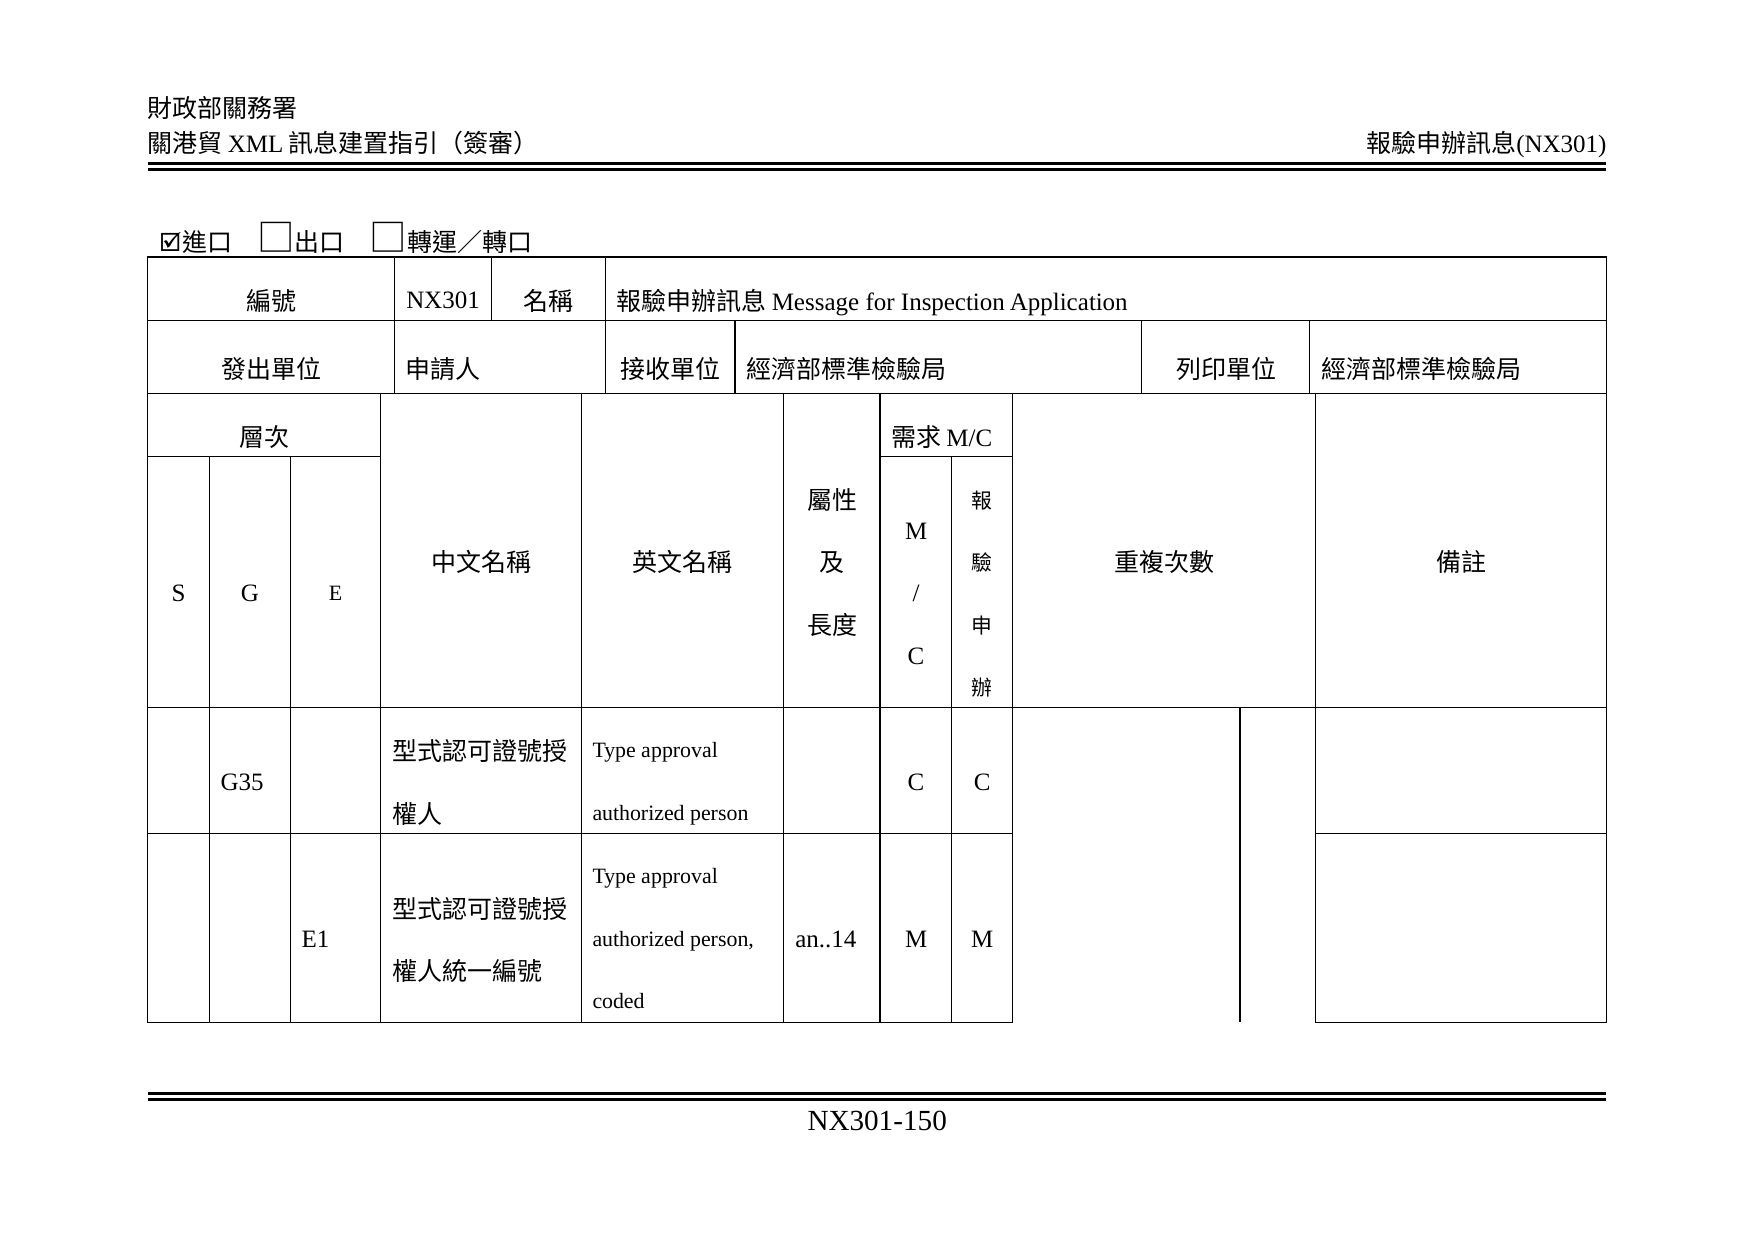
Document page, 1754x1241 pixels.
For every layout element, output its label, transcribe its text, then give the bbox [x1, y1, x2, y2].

table_cell [784, 708, 879, 833]
table_cell 接收單位 [606, 321, 734, 393]
table_cell E1 [291, 834, 380, 1022]
table_cell [1316, 708, 1606, 833]
table_cell 中文名稱 [381, 394, 581, 707]
table_cell 重複次數 [1013, 394, 1315, 707]
table_cell [1144, 708, 1239, 833]
table_cell [1241, 833, 1315, 1022]
table_cell [1144, 833, 1239, 1022]
table_cell [210, 834, 290, 1022]
table_cell 列印單位 [1142, 321, 1309, 393]
table_cell [1013, 708, 1090, 833]
table_cell [1013, 833, 1090, 1022]
table_cell M [952, 834, 1012, 1022]
table_cell [1090, 833, 1144, 1022]
table_cell 經濟部標準檢驗局 [736, 321, 1141, 393]
table_cell M / C [881, 457, 951, 707]
table_cell 英文名稱 [582, 394, 783, 707]
table_cell S [148, 457, 209, 707]
table_cell M [881, 834, 951, 1022]
table_cell G [210, 457, 290, 707]
table_cell [148, 708, 209, 833]
table_cell 編號 [148, 258, 394, 320]
table_cell [210, 708, 290, 833]
table_cell 屬性 及 長度 [784, 394, 879, 707]
table_cell C [881, 708, 951, 833]
table_cell [1241, 708, 1315, 833]
table_cell [148, 834, 209, 1022]
table_cell 報驗申辦 [952, 457, 1012, 707]
table_cell 型式認可證號授權人 [381, 708, 581, 833]
table_cell 申請人 [395, 321, 605, 393]
table_cell 報驗申辦訊息Message for Inspection Application [606, 258, 1606, 320]
table_cell 型式認可證號授權人統一編號 [381, 834, 581, 1022]
table_cell [1316, 834, 1606, 1022]
table_cell 備註 [1316, 394, 1606, 707]
table_cell an..14 [784, 834, 879, 1022]
table_cell Type approval authorized person [582, 708, 783, 833]
table_cell C [952, 708, 1012, 833]
table_cell [1090, 708, 1144, 833]
table_cell E [291, 457, 380, 707]
table_header 進口 □出口 □轉運／轉口 [148, 194, 1606, 256]
table_cell 名稱 [492, 258, 605, 320]
table_cell NX301 [395, 258, 491, 320]
table_cell 經濟部標準檢驗局 [1310, 321, 1606, 393]
table_cell 層次 [148, 394, 380, 456]
table_cell 需求M/C [881, 394, 1012, 456]
table_cell [291, 708, 380, 833]
table_cell 發出單位 [148, 321, 394, 393]
table_cell Type approval authorized person, coded [582, 834, 783, 1022]
